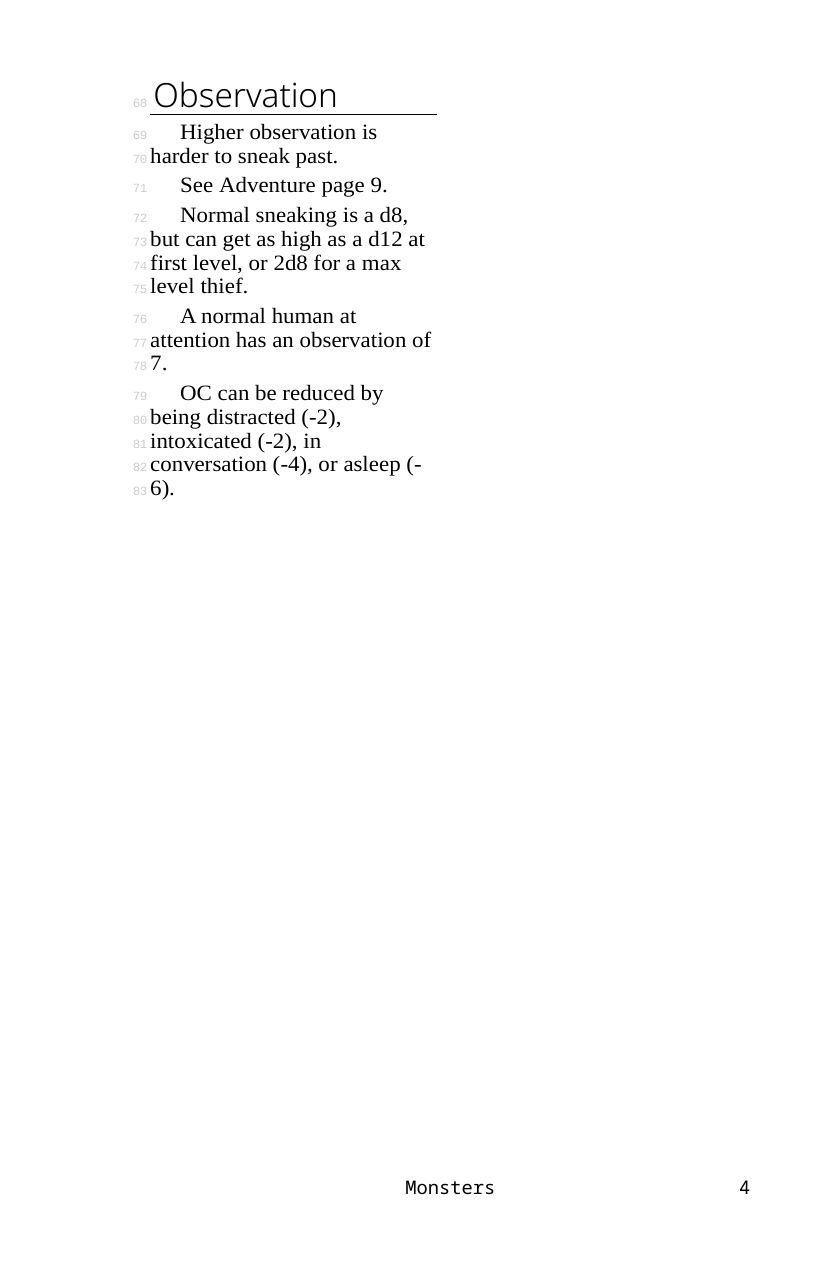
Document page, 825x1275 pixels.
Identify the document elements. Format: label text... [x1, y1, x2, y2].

subtitle Observation [150, 75, 437, 114]
text Higher observation is harder to sneak past. [150, 120, 437, 168]
text Normal sneaking is a d8, but can get as high as a d12 at first level, or 2d8 for a max level thief. [150, 203, 437, 298]
text A normal human at attention has an observation of 7. [150, 304, 437, 376]
text See Adventure page 9. [150, 174, 437, 197]
text OC can be reduced by being distracted (-2), intoxicated (-2), in conversation (-4), or asleep (-6). [150, 382, 437, 500]
